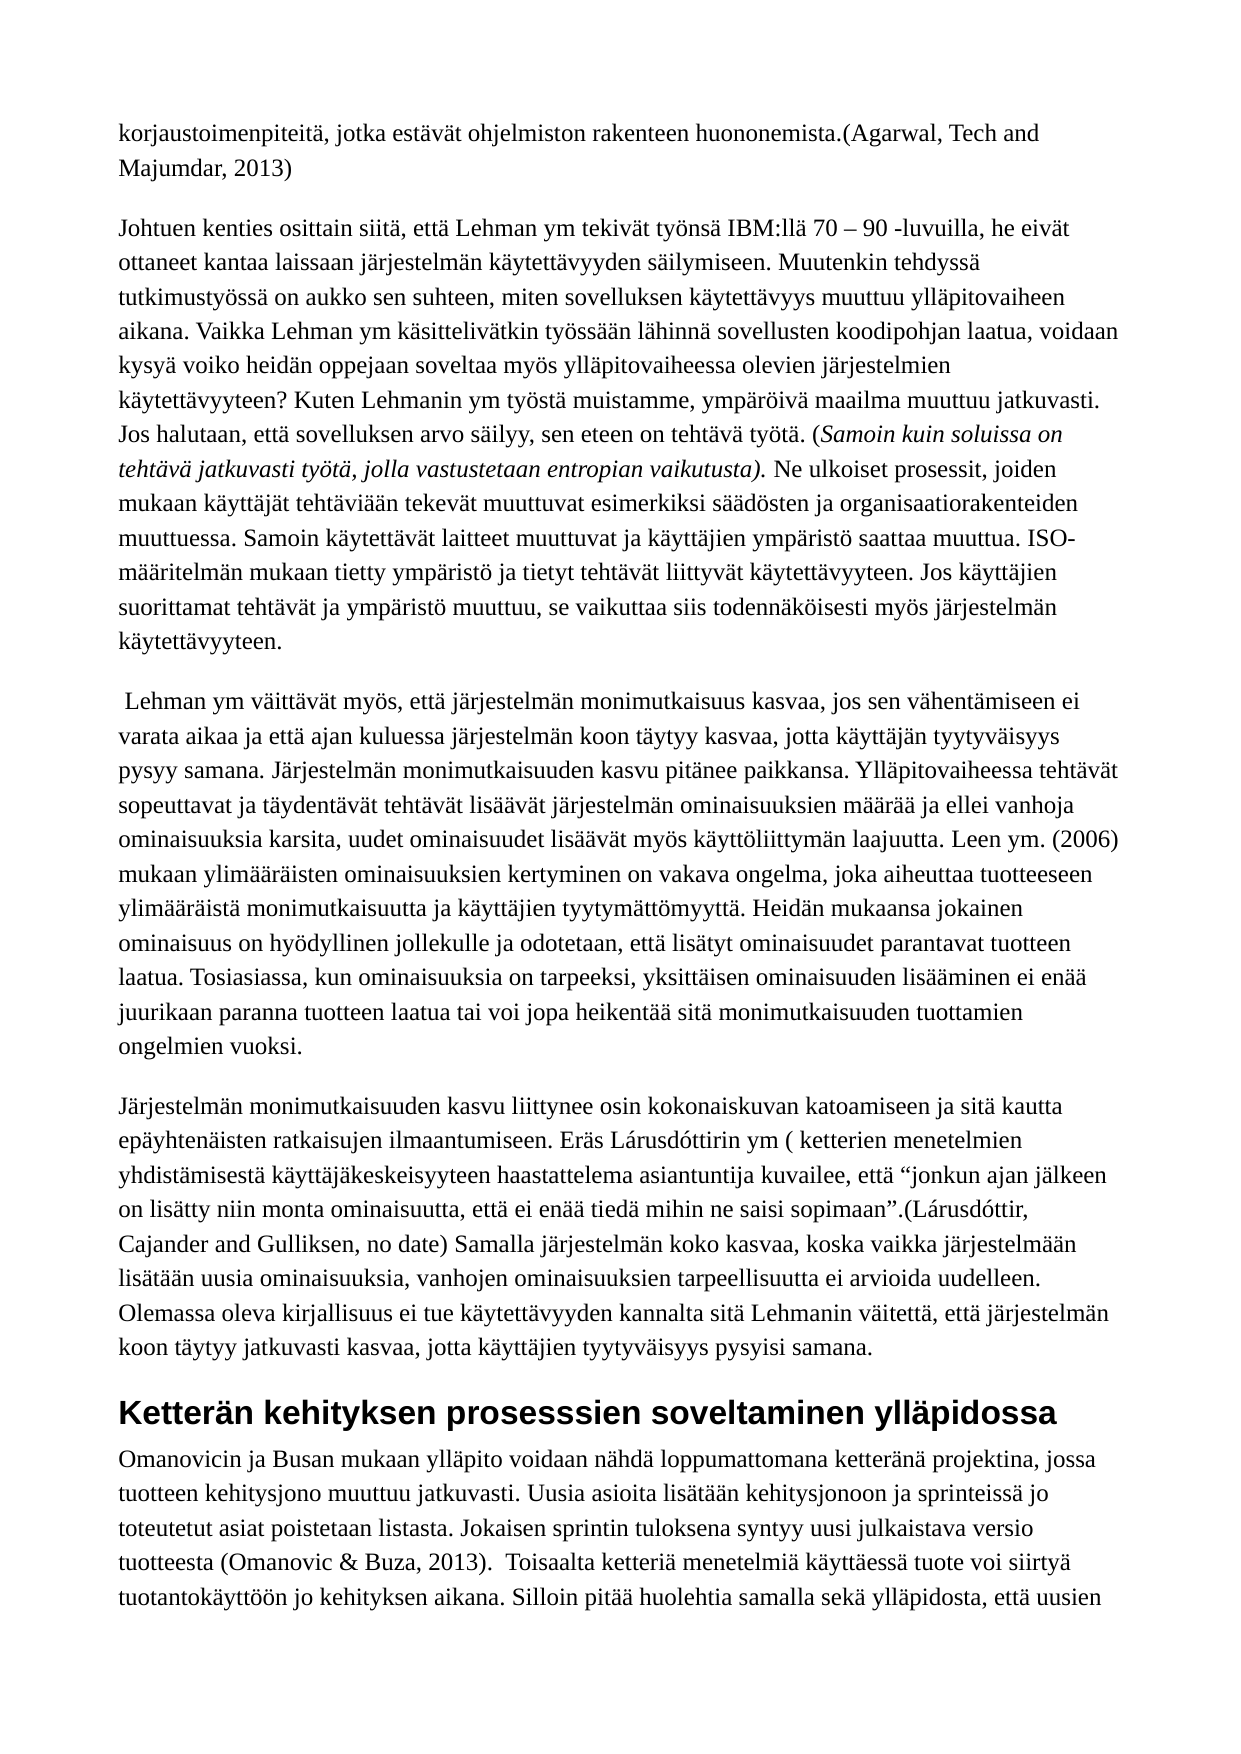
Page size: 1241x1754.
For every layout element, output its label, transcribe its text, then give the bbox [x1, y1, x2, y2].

text korjaustoimenpiteitä, jotka estävät ohjelmiston rakenteen huononemista.(Agarwal, Tech and Majumdar, 2013)⁠ [118, 118, 1122, 181]
text Johtuen kenties osittain siitä, että Lehman ym tekivät työnsä IBM:llä 70 – 90 -luvuilla, he eivät ottaneet kantaa laissaan järjestelmän käytettävyyden säilymiseen. Muutenkin tehdyssä tutkimustyössä on aukko sen suhteen, miten sovelluksen käytettävyys muuttuu ylläpitovaiheen aikana. Vaikka Lehman ym käsittelivätkin työssään lähinnä sovellusten koodipohjan laatua, voidaan kysyä voiko heidän oppejaan soveltaa myös ylläpitovaiheessa olevien järjestelmien käytettävyyteen? Kuten Lehmanin ym työstä muistamme, ympäröivä maailma muuttuu jatkuvasti. Jos halutaan, että sovelluksen arvo säilyy, sen eteen on tehtävä työtä. (Samoin kuin soluissa on tehtävä jatkuvasti työtä, jolla vastustetaan entropian vaikutusta). Ne ulkoiset prosessit, joiden mukaan käyttäjät tehtäviään tekevät muuttuvat esimerkiksi säädösten ja organisaatiorakenteiden muuttuessa. Samoin käytettävät laitteet muuttuvat ja käyttäjien ympäristö saattaa muuttua. ISO-määritelmän mukaan tietty ympäristö ja tietyt tehtävät liittyvät käytettävyyteen. Jos käyttäjien suorittamat tehtävät ja ympäristö muuttuu, se vaikuttaa siis todennäköisesti myös järjestelmän käytettävyyteen. [118, 213, 1122, 655]
text Omanovicin ja Busan mukaan ylläpito voidaan nähdä loppumattomana ketteränä projektina, jossa tuotteen kehitysjono muuttuu jatkuvasti. Uusia asioita lisätään kehitysjonoon ja sprinteissä jo toteutetut asiat poistetaan listasta. Jokaisen sprintin tuloksena syntyy uusi julkaistava versio tuotteesta (Omanovic & Buza, 2013).⁠ Toisaalta ketteriä menetelmiä käyttäessä tuote voi siirtyä tuotantokäyttöön jo kehityksen aikana. Silloin pitää huolehtia samalla sekä ylläpidosta, että uusien [118, 1444, 1122, 1610]
text Lehman ym väittävät myös, että järjestelmän monimutkaisuus kasvaa, jos sen vähentämiseen ei varata aikaa ja että ajan kuluessa järjestelmän koon täytyy kasvaa, jotta käyttäjän tyytyväisyys pysyy samana. Järjestelmän monimutkaisuuden kasvu pitänee paikkansa. Ylläpitovaiheessa tehtävät sopeuttavat ja täydentävät tehtävät lisäävät järjestelmän ominaisuuksien määrää ja ellei vanhoja ominaisuuksia karsita, uudet ominaisuudet lisäävät myös käyttöliittymän laajuutta. Leen ym. (2006) mukaan ylimääräisten ominaisuuksien kertyminen on vakava ongelma, joka aiheuttaa tuotteeseen ylimääräistä monimutkaisuutta ja käyttäjien tyytymättömyyttä. Heidän mukaansa jokainen ominaisuus on hyödyllinen jollekulle ja odotetaan, että lisätyt ominaisuudet parantavat tuotteen laatua. Tosiasiassa, kun ominaisuuksia on tarpeeksi, yksittäisen ominaisuuden lisääminen ei enää juurikaan paranna tuotteen laatua tai voi jopa heikentää sitä monimutkaisuuden tuottamien ongelmien vuoksi. [118, 686, 1122, 1060]
text Järjestelmän monimutkaisuuden kasvu liittynee osin kokonaiskuvan katoamiseen ja sitä kautta epäyhtenäisten ratkaisujen ilmaantumiseen. Eräs Lárusdóttirin ym ( ketterien menetelmien yhdistämisestä käyttäjäkeskeisyyteen haastattelema asiantuntija kuvailee, että “jonkun ajan jälkeen on lisätty niin monta ominaisuutta, että ei enää tiedä mihin ne saisi sopimaan”.(Lárusdóttir, Cajander and Gulliksen, no date)⁠ Samalla järjestelmän koko kasvaa, koska vaikka järjestelmään lisätään uusia ominaisuuksia, vanhojen ominaisuuksien tarpeellisuutta ei arvioida uudelleen. Olemassa oleva kirjallisuus ei tue käytettävyyden kannalta sitä Lehmanin väitettä, että järjestelmän koon täytyy jatkuvasti kasvaa, jotta käyttäjien tyytyväisyys pysyisi samana. [118, 1091, 1122, 1361]
subtitle Ketterän kehityksen prosesssien soveltaminen ylläpidossa [118, 1392, 1122, 1431]
